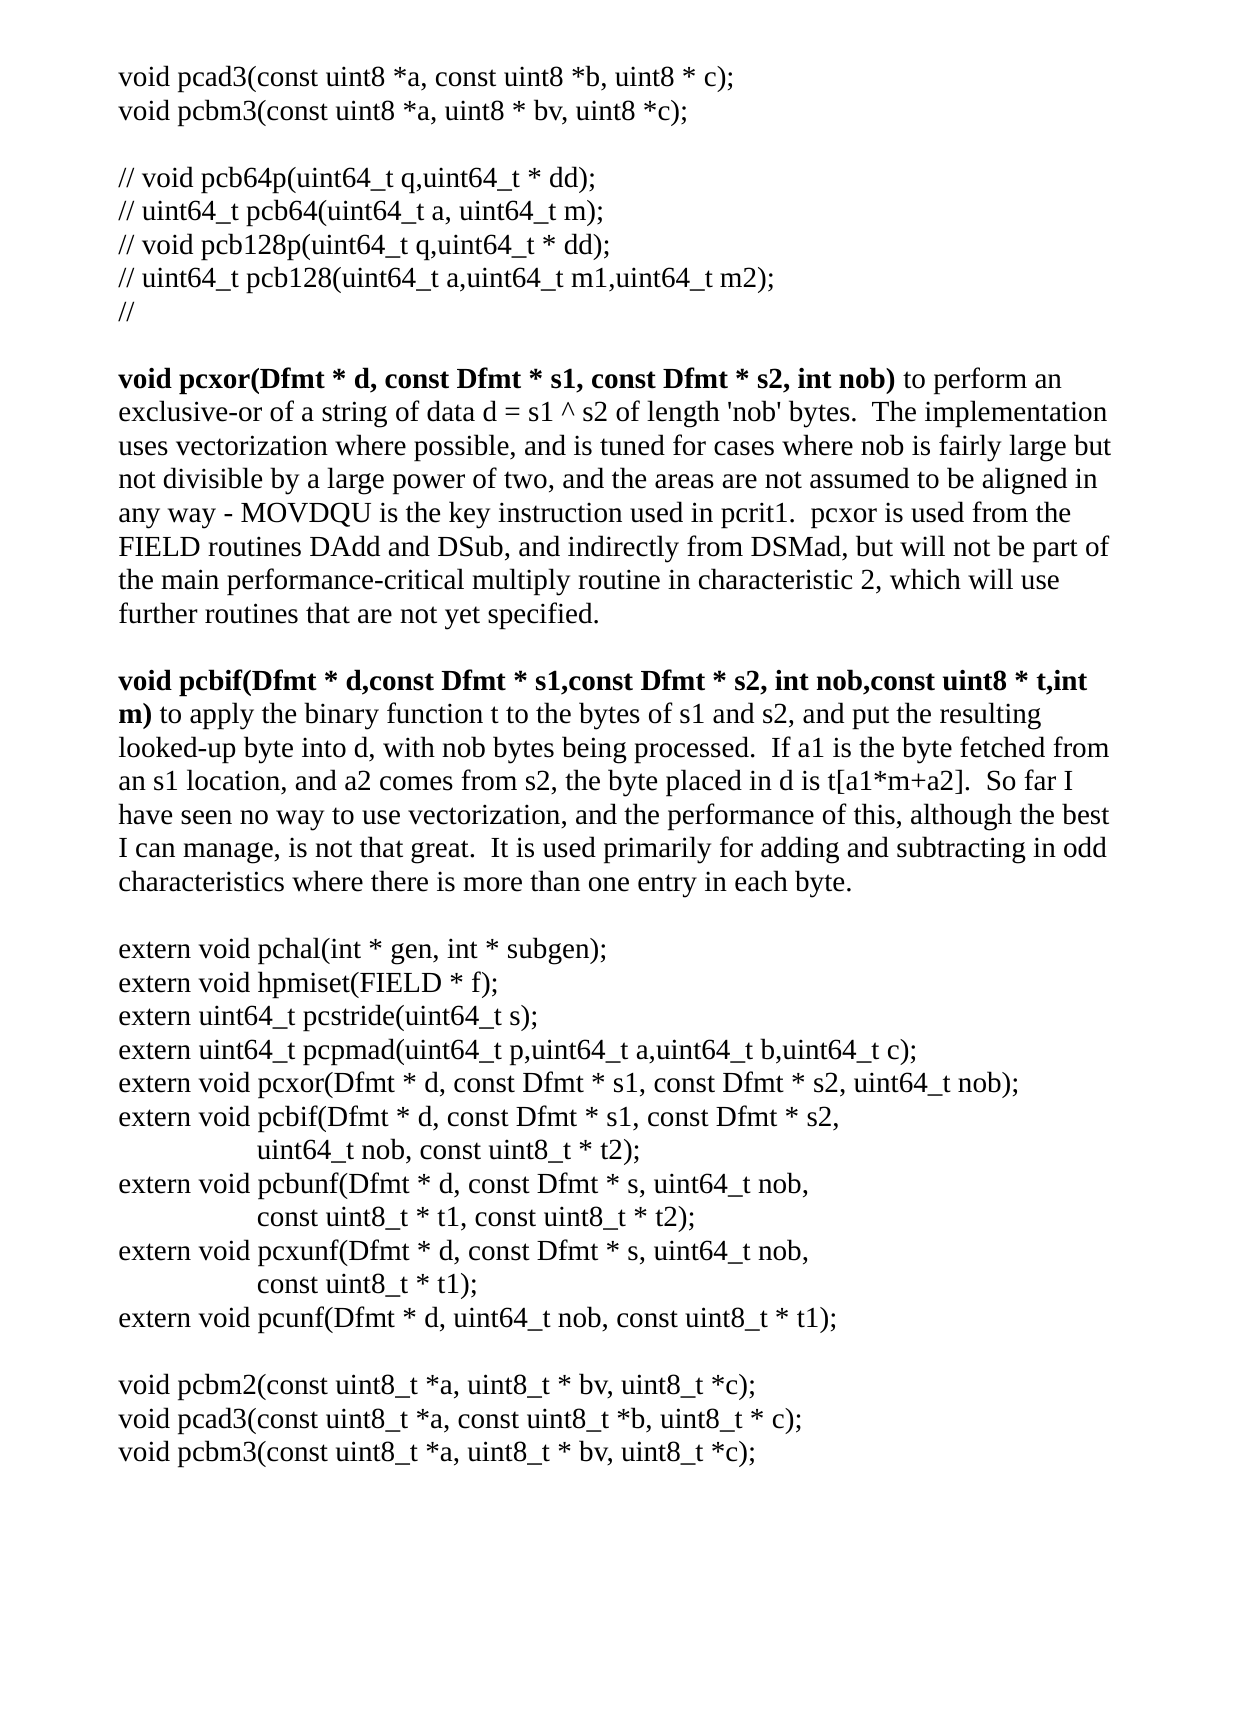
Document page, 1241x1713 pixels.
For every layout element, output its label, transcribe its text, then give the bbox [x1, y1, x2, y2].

text const uint8_t * t1); [118, 1267, 1122, 1300]
text void pcbm2(const uint8_t *a, uint8_t * bv, uint8_t *c); [118, 1367, 1122, 1401]
text const uint8_t * t1, const uint8_t * t2); [118, 1199, 1122, 1233]
text void pcbm3(const uint8_t *a, uint8_t * bv, uint8_t *c); [118, 1434, 1122, 1468]
text extern void pcunf(Dfmt * d, uint64_t nob, const uint8_t * t1); [118, 1300, 1122, 1334]
text void pcbm3(const uint8 *a, uint8 * bv, uint8 *c); [118, 93, 1122, 126]
text // void pcb128p(uint64_t q,uint64_t * dd); [118, 227, 1122, 260]
text extern uint64_t pcstride(uint64_t s); [118, 998, 1122, 1032]
text extern void pcbunf(Dfmt * d, const Dfmt * s, uint64_t nob, [118, 1166, 1122, 1199]
text extern void pcxunf(Dfmt * d, const Dfmt * s, uint64_t nob, [118, 1233, 1122, 1267]
text // [118, 294, 1122, 327]
text extern void pchal(int * gen, int * subgen); [118, 931, 1122, 965]
text extern void pcxor(Dfmt * d, const Dfmt * s1, const Dfmt * s2, uint64_t nob); [118, 1065, 1122, 1099]
text // uint64_t pcb128(uint64_t a,uint64_t m1,uint64_t m2); [118, 260, 1122, 294]
text // uint64_t pcb64(uint64_t a, uint64_t m); [118, 193, 1122, 227]
text uint64_t nob, const uint8_t * t2); [118, 1132, 1122, 1166]
text void pcad3(const uint8 *a, const uint8 *b, uint8 * c); [118, 59, 1122, 93]
text void pcbif(Dfmt * d,const Dfmt * s1,const Dfmt * s2, int nob,const uint8 * t,int m) to apply the binary function t to the bytes of s1 and s2, and put the resulting looked-up byte into d, with nob bytes being processed. If a1 is the byte fetched from an s1 location, and a2 comes from s2, the byte placed in d is t[a1*m+a2]. So far I have seen no way to use vectorization, and the performance of this, although the best I can manage, is not that great. It is used primarily for adding and subtracting in odd characteristics where there is more than one entry in each byte. [118, 663, 1122, 898]
text void pcxor(Dfmt * d, const Dfmt * s1, const Dfmt * s2, int nob) to perform an exclusive-or of a string of data d = s1 ^ s2 of length 'nob' bytes. The implementation uses vectorization where possible, and is tuned for cases where nob is fairly large but not divisible by a large power of two, and the areas are not assumed to be aligned in any way - MOVDQU is the key instruction used in pcrit1. pcxor is used from the FIELD routines DAdd and DSub, and indirectly from DSMad, but will not be part of the main performance-critical multiply routine in characteristic 2, which will use further routines that are not yet specified. [118, 361, 1122, 629]
text extern void pcbif(Dfmt * d, const Dfmt * s1, const Dfmt * s2, [118, 1099, 1122, 1132]
text extern uint64_t pcpmad(uint64_t p,uint64_t a,uint64_t b,uint64_t c); [118, 1032, 1122, 1065]
text extern void hpmiset(FIELD * f); [118, 965, 1122, 998]
text // void pcb64p(uint64_t q,uint64_t * dd); [118, 160, 1122, 193]
text void pcad3(const uint8_t *a, const uint8_t *b, uint8_t * c); [118, 1401, 1122, 1434]
